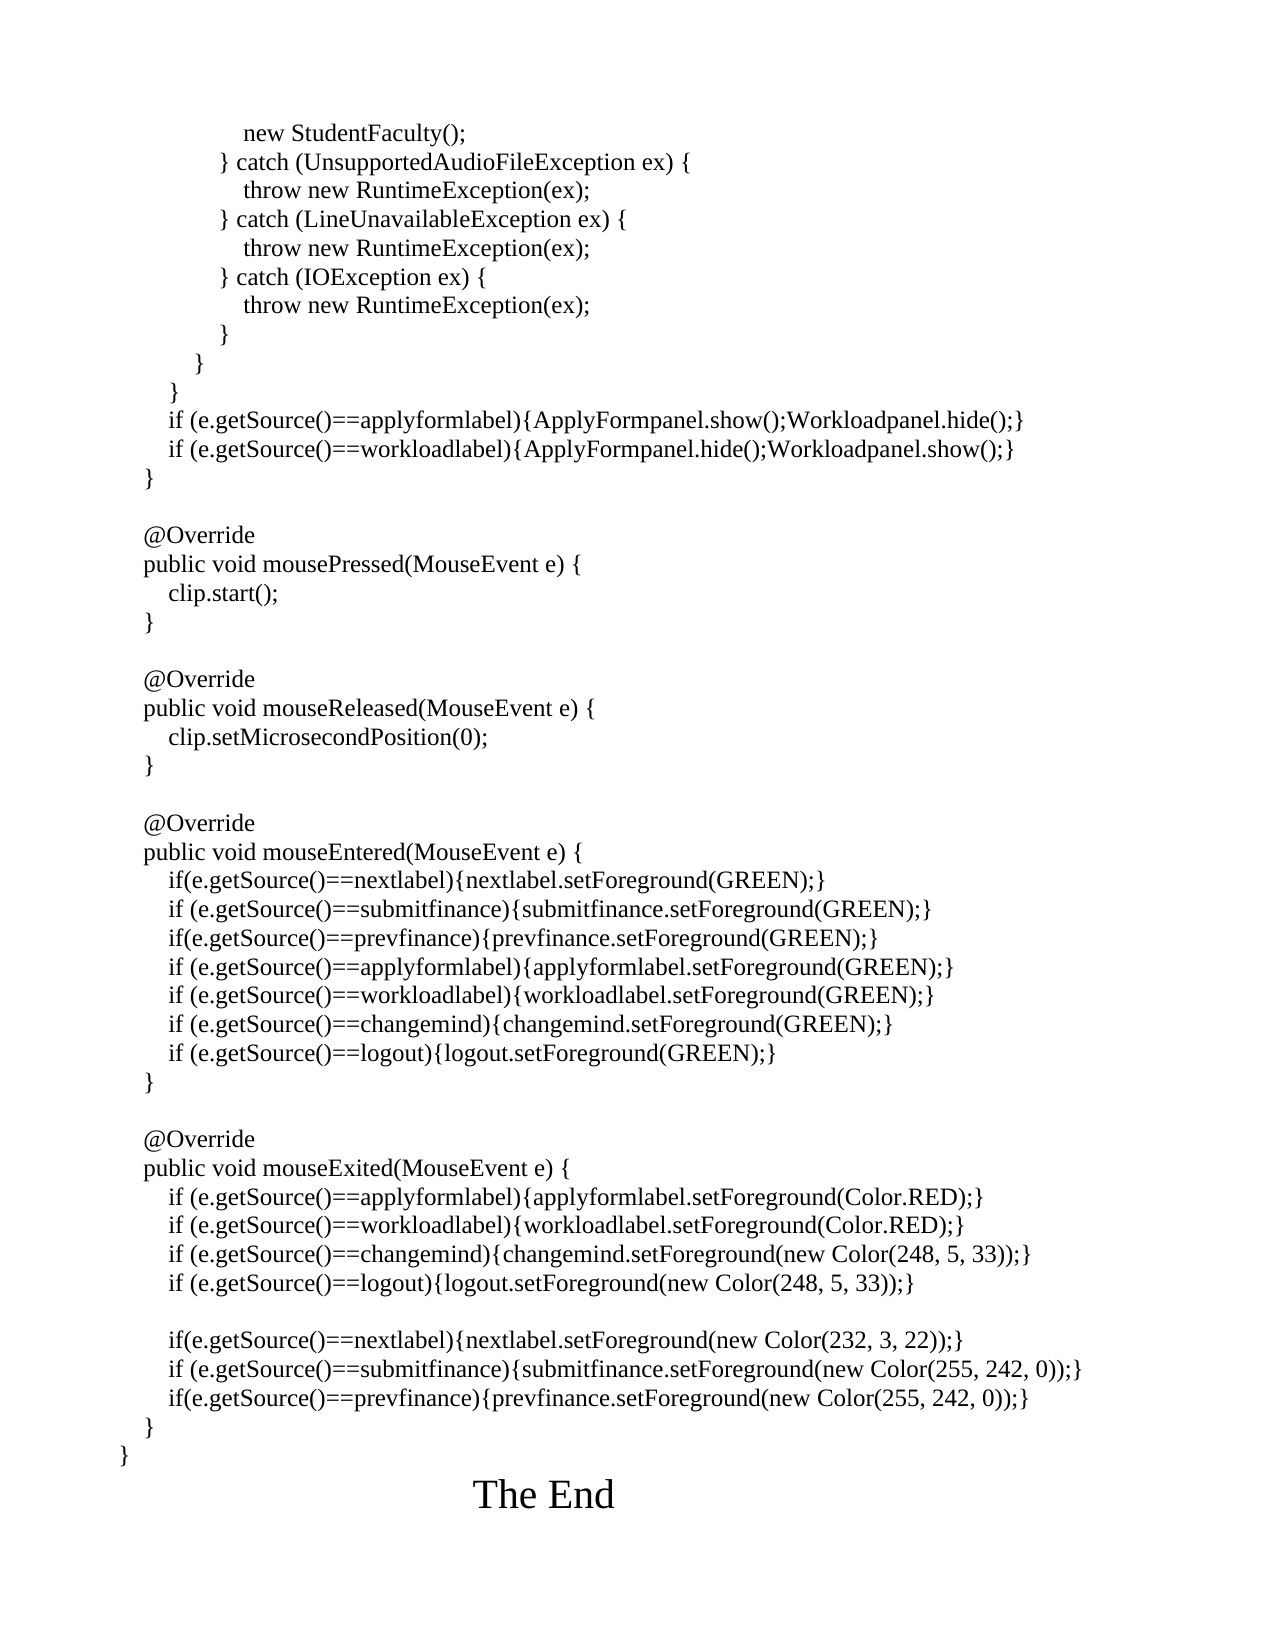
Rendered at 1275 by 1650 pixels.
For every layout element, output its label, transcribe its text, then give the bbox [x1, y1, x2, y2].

text } [118, 1441, 1157, 1469]
text if (e.getSource()==changemind){changemind.setForeground(new Color(248, 5, 33));} [118, 1239, 1157, 1268]
text if (e.getSource()==applyformlabel){applyformlabel.setForeground(GREEN);} [118, 952, 1157, 981]
text } [118, 751, 1157, 779]
text } catch (LineUnavailableException ex) { [118, 204, 1157, 233]
text clip.setMicrosecondPosition(0); [118, 722, 1157, 751]
text if (e.getSource()==logout){logout.setForeground(new Color(248, 5, 33));} [118, 1268, 1157, 1297]
text public void mousePressed(MouseEvent e) { [118, 549, 1157, 578]
text } catch (IOException ex) { [118, 262, 1157, 291]
text throw new RuntimeException(ex); [118, 233, 1157, 262]
text @Override [118, 521, 1157, 549]
text public void mouseExited(MouseEvent e) { [118, 1153, 1157, 1182]
text } [118, 377, 1157, 406]
text The End [118, 1469, 1157, 1517]
text if (e.getSource()==submitfinance){submitfinance.setForeground(new Color(255, 242, 0));} [118, 1354, 1157, 1383]
text if(e.getSource()==nextlabel){nextlabel.setForeground(new Color(232, 3, 22));} [118, 1326, 1157, 1354]
text } [118, 463, 1157, 492]
text throw new RuntimeException(ex); [118, 291, 1157, 319]
text if (e.getSource()==submitfinance){submitfinance.setForeground(GREEN);} [118, 894, 1157, 923]
text throw new RuntimeException(ex); [118, 176, 1157, 204]
text @Override [118, 1124, 1157, 1153]
text public void mouseEntered(MouseEvent e) { [118, 837, 1157, 866]
text @Override [118, 808, 1157, 837]
text new StudentFaculty(); [118, 118, 1157, 147]
text if (e.getSource()==workloadlabel){workloadlabel.setForeground(Color.RED);} [118, 1211, 1157, 1239]
text if (e.getSource()==applyformlabel){applyformlabel.setForeground(Color.RED);} [118, 1182, 1157, 1211]
text if (e.getSource()==workloadlabel){workloadlabel.setForeground(GREEN);} [118, 981, 1157, 1009]
text if(e.getSource()==prevfinance){prevfinance.setForeground(new Color(255, 242, 0));} [118, 1383, 1157, 1412]
text if (e.getSource()==workloadlabel){ApplyFormpanel.hide();Workloadpanel.show();} [118, 434, 1157, 463]
text public void mouseReleased(MouseEvent e) { [118, 693, 1157, 722]
text } catch (UnsupportedAudioFileException ex) { [118, 147, 1157, 176]
text } [118, 1067, 1157, 1096]
text if (e.getSource()==logout){logout.setForeground(GREEN);} [118, 1038, 1157, 1067]
text if(e.getSource()==nextlabel){nextlabel.setForeground(GREEN);} [118, 866, 1157, 894]
text if (e.getSource()==applyformlabel){ApplyFormpanel.show();Workloadpanel.hide();} [118, 406, 1157, 434]
text if (e.getSource()==changemind){changemind.setForeground(GREEN);} [118, 1009, 1157, 1038]
text clip.start(); [118, 578, 1157, 607]
text } [118, 319, 1157, 348]
text if(e.getSource()==prevfinance){prevfinance.setForeground(GREEN);} [118, 923, 1157, 952]
text @Override [118, 664, 1157, 693]
text } [118, 348, 1157, 377]
text } [118, 607, 1157, 636]
text } [118, 1412, 1157, 1441]
